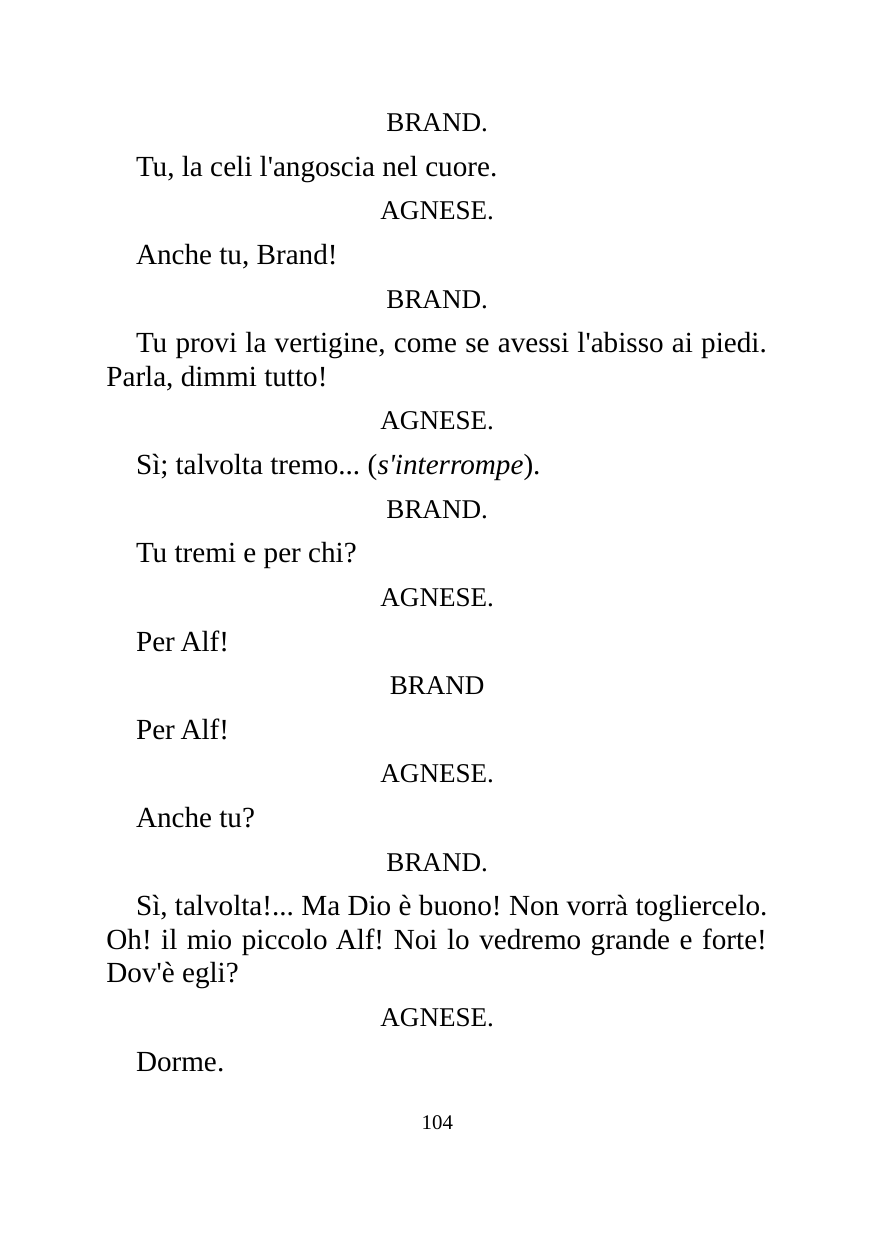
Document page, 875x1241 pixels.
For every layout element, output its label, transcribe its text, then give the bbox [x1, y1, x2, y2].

text BRAND. [106, 493, 768, 524]
text Tu tremi e per chi? [106, 536, 768, 569]
text Per Alf! [106, 712, 768, 746]
text AGNESE. [106, 581, 768, 612]
text Per Alf! [106, 624, 768, 657]
text AGNESE. [106, 404, 768, 436]
text AGNESE. [106, 757, 768, 788]
text Tu, la celi l'angoscia nel cuore. [106, 149, 768, 183]
text AGNESE. [106, 1001, 768, 1032]
text BRAND. [106, 846, 768, 877]
text BRAND. [106, 106, 768, 137]
text Sì; talvolta tremo... (s'interrompe). [106, 447, 768, 481]
text BRAND [106, 669, 768, 700]
text Anche tu? [106, 800, 768, 834]
text AGNESE. [106, 194, 768, 226]
text Sì, talvolta!... Ma Dio è buono! Non vorrà togliercelo. Oh! il mio piccolo Alf! Noi lo vedremo grande e forte! Dov'è egli? [106, 888, 768, 989]
text BRAND. [106, 283, 768, 314]
text Tu provi la vertigine, come se avessi l'abisso ai piedi. Parla, dimmi tutto! [106, 326, 768, 393]
text Dorme. [106, 1044, 768, 1077]
text Anche tu, Brand! [106, 237, 768, 271]
